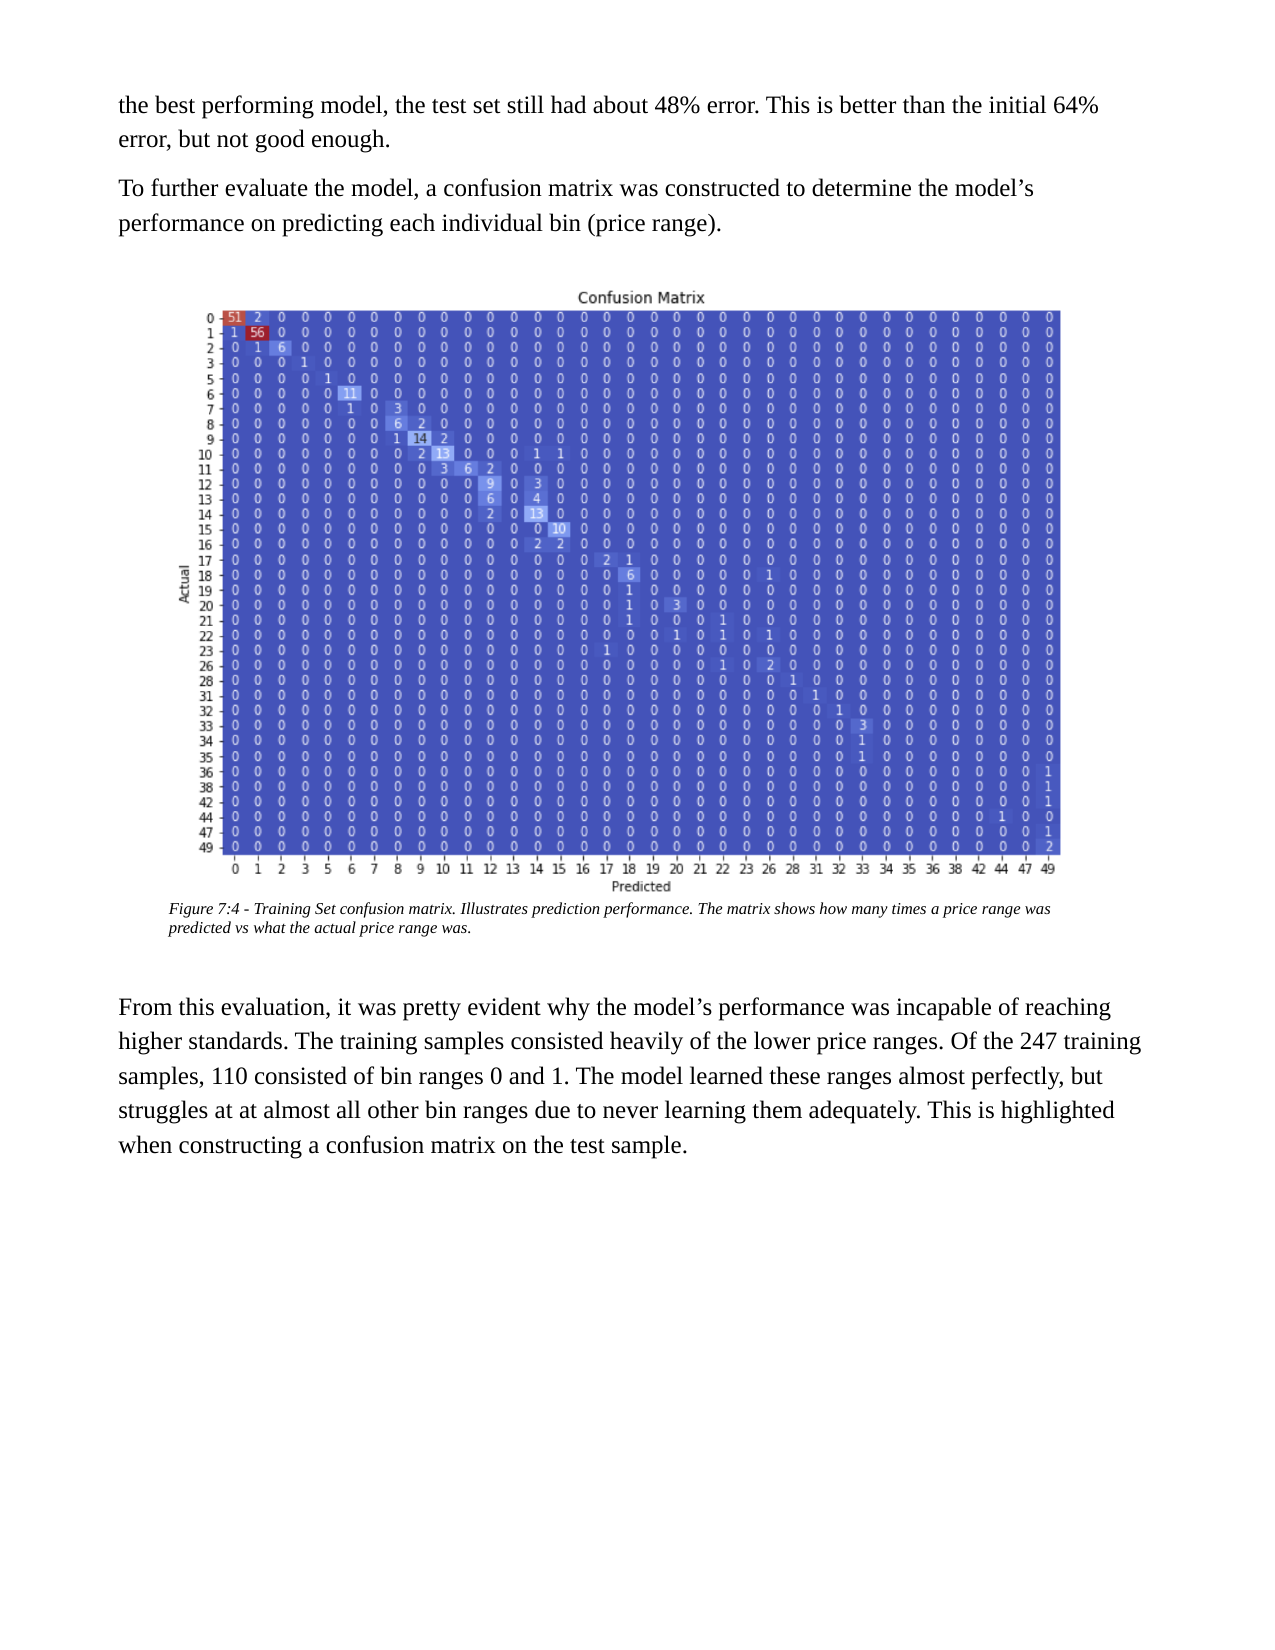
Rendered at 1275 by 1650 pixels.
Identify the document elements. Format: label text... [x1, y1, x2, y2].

text Figure 7:4 - Training Set confusion matrix. Illustrates prediction performance. The matrix shows how many times a price range was predicted vs what the actual price range was. [168, 899, 1078, 937]
picture [168, 267, 1078, 899]
text the best performing model, the test set still had about 48% error. This is better than the initial 64% error, but not good enough. [118, 90, 1157, 153]
text To further evaluate the model, a confusion matrix was constructed to determine the model’s performance on predicting each individual bin (price range). [118, 173, 1157, 237]
text From this evaluation, it was pretty evident why the model’s performance was incapable of reaching higher standards. The training samples consisted heavily of the lower price ranges. Of the 247 training samples, 110 consisted of bin ranges 0 and 1. The model learned these ranges almost perfectly, but struggles at at almost all other bin ranges due to never learning them adequately. This is highlighted when constructing a confusion matrix on the test sample. [118, 992, 1157, 1158]
